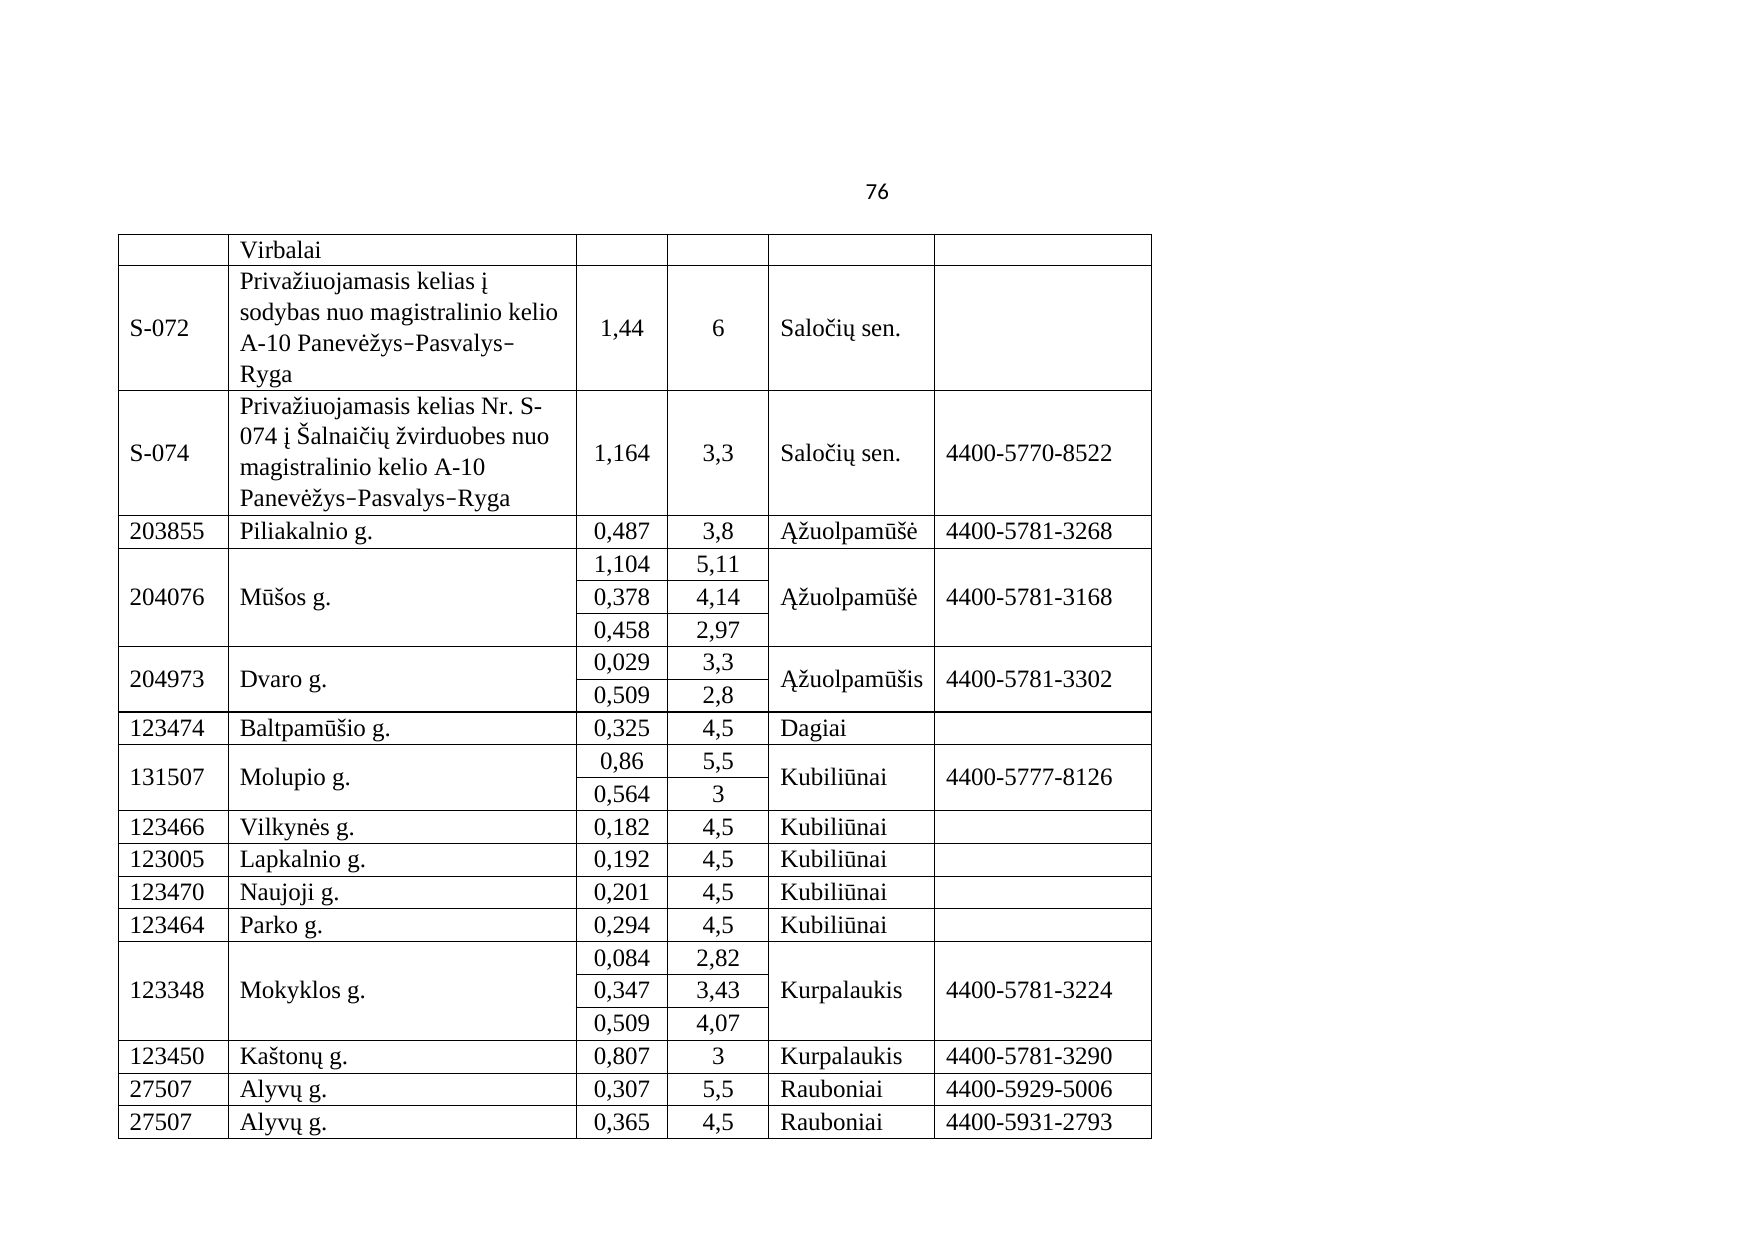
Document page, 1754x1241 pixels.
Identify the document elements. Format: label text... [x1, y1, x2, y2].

table_cell Piliakalnio g. [229, 516, 576, 547]
table_cell Naujoji g. [229, 877, 576, 908]
table_cell 5,11 [668, 549, 768, 580]
table_cell [668, 235, 768, 265]
table_cell 123466 [119, 811, 228, 843]
table_cell 4400-5770-8522 [935, 391, 1151, 514]
table_cell 27507 [119, 1106, 228, 1138]
table_cell 0,201 [577, 877, 667, 908]
table_cell [119, 235, 228, 265]
table_cell 0,307 [577, 1074, 667, 1105]
table_cell 4,5 [668, 877, 768, 908]
table_cell 1,164 [577, 391, 667, 514]
table_cell [935, 909, 1151, 941]
table_cell Kurpalaukis [769, 942, 934, 1039]
table_cell [935, 713, 1151, 744]
table_cell 131507 [119, 745, 228, 810]
table_cell 123464 [119, 909, 228, 941]
table_cell 4400-5781-3302 [935, 647, 1151, 711]
table_cell Saločių sen. [769, 391, 934, 514]
table_cell 123450 [119, 1041, 228, 1072]
table_cell [935, 266, 1151, 390]
table_cell 3,3 [668, 647, 768, 679]
table_cell Ąžuolpamūšė [769, 516, 934, 547]
table_cell 2,8 [668, 680, 768, 711]
table_cell 4,5 [668, 909, 768, 941]
table_cell Parko g. [229, 909, 576, 941]
table_cell 4400-5931-2793 [935, 1106, 1151, 1138]
table_cell [935, 844, 1151, 876]
table_cell 203855 [119, 516, 228, 547]
table_cell 204973 [119, 647, 228, 711]
table_cell [577, 235, 667, 265]
table_cell 3 [668, 1041, 768, 1072]
table_cell 3,43 [668, 975, 768, 1007]
table_cell 204076 [119, 549, 228, 646]
table_cell 4,5 [668, 1106, 768, 1138]
table_cell 0,365 [577, 1106, 667, 1138]
table_cell 0,347 [577, 975, 667, 1007]
table_cell 4400-5929-5006 [935, 1074, 1151, 1105]
table_cell 0,509 [577, 1008, 667, 1039]
table_cell Molupio g. [229, 745, 576, 810]
table_cell 2,82 [668, 942, 768, 974]
table_cell [935, 235, 1151, 265]
table_cell Alyvų g. [229, 1106, 576, 1138]
table_cell 123474 [119, 713, 228, 744]
table_cell Dagiai [769, 713, 934, 744]
table_cell 3,3 [668, 391, 768, 514]
table_cell 6 [668, 266, 768, 390]
table_cell Saločių sen. [769, 266, 934, 390]
table_cell 0,807 [577, 1041, 667, 1072]
table_cell 4,14 [668, 581, 768, 613]
table_cell 123005 [119, 844, 228, 876]
table_cell 2,97 [668, 614, 768, 646]
table_cell Kubiliūnai [769, 811, 934, 843]
table_cell 0,86 [577, 745, 667, 777]
table_cell 3,8 [668, 516, 768, 547]
table_cell S-072 [119, 266, 228, 390]
table_cell 4,5 [668, 844, 768, 876]
table_cell 4,5 [668, 811, 768, 843]
table_cell Vilkynės g. [229, 811, 576, 843]
table_cell 0,325 [577, 713, 667, 744]
table_cell Lapkalnio g. [229, 844, 576, 876]
table_cell Rauboniai [769, 1106, 934, 1138]
table_cell 4400-5781-3268 [935, 516, 1151, 547]
table_cell 4400-5781-3290 [935, 1041, 1151, 1072]
table_cell Virbalai [229, 235, 576, 265]
table_cell 1,104 [577, 549, 667, 580]
table_cell Rauboniai [769, 1074, 934, 1105]
table_cell Kurpalaukis [769, 1041, 934, 1072]
table_cell 4400-5777-8126 [935, 745, 1151, 810]
table_cell 0,564 [577, 778, 667, 810]
table_cell Baltpamūšio g. [229, 713, 576, 744]
table_cell 0,084 [577, 942, 667, 974]
table_cell S-074 [119, 391, 228, 514]
table_cell 0,192 [577, 844, 667, 876]
table_cell 4,5 [668, 713, 768, 744]
table_cell 1,44 [577, 266, 667, 390]
table_cell 0,487 [577, 516, 667, 547]
table_cell 123348 [119, 942, 228, 1039]
table_cell 0,294 [577, 909, 667, 941]
table_cell Ąžuolpamūšė [769, 549, 934, 646]
table_cell [769, 235, 934, 265]
table_cell Alyvų g. [229, 1074, 576, 1105]
table_cell 0,182 [577, 811, 667, 843]
table_cell 4400-5781-3168 [935, 549, 1151, 646]
table_cell Kubiliūnai [769, 877, 934, 908]
table_cell 123470 [119, 877, 228, 908]
table_cell Kaštonų g. [229, 1041, 576, 1072]
table_cell [935, 877, 1151, 908]
table_cell Privažiuojamasis kelias Nr. S-074 į Šalnaičių žvirduobes nuo magistralinio kelio A-10 Panevėžys–Pasvalys–Ryga [229, 391, 576, 514]
table_cell Dvaro g. [229, 647, 576, 711]
table_cell [935, 811, 1151, 843]
table_cell Kubiliūnai [769, 745, 934, 810]
table_cell 5,5 [668, 1074, 768, 1105]
table_cell 4400-5781-3224 [935, 942, 1151, 1039]
table_cell Ąžuolpamūšis [769, 647, 934, 711]
table_cell 0,458 [577, 614, 667, 646]
table_cell 3 [668, 778, 768, 810]
table_cell Mokyklos g. [229, 942, 576, 1039]
table_cell 0,378 [577, 581, 667, 613]
table_cell Privažiuojamasis kelias į sodybas nuo magistralinio kelio A-10 Panevėžys–Pasvalys–Ryga [229, 266, 576, 390]
table_cell 0,029 [577, 647, 667, 679]
table_cell Kubiliūnai [769, 909, 934, 941]
table_cell Mūšos g. [229, 549, 576, 646]
table_cell 27507 [119, 1074, 228, 1105]
table_cell 5,5 [668, 745, 768, 777]
table_cell Kubiliūnai [769, 844, 934, 876]
table_cell 0,509 [577, 680, 667, 711]
table_cell 4,07 [668, 1008, 768, 1039]
